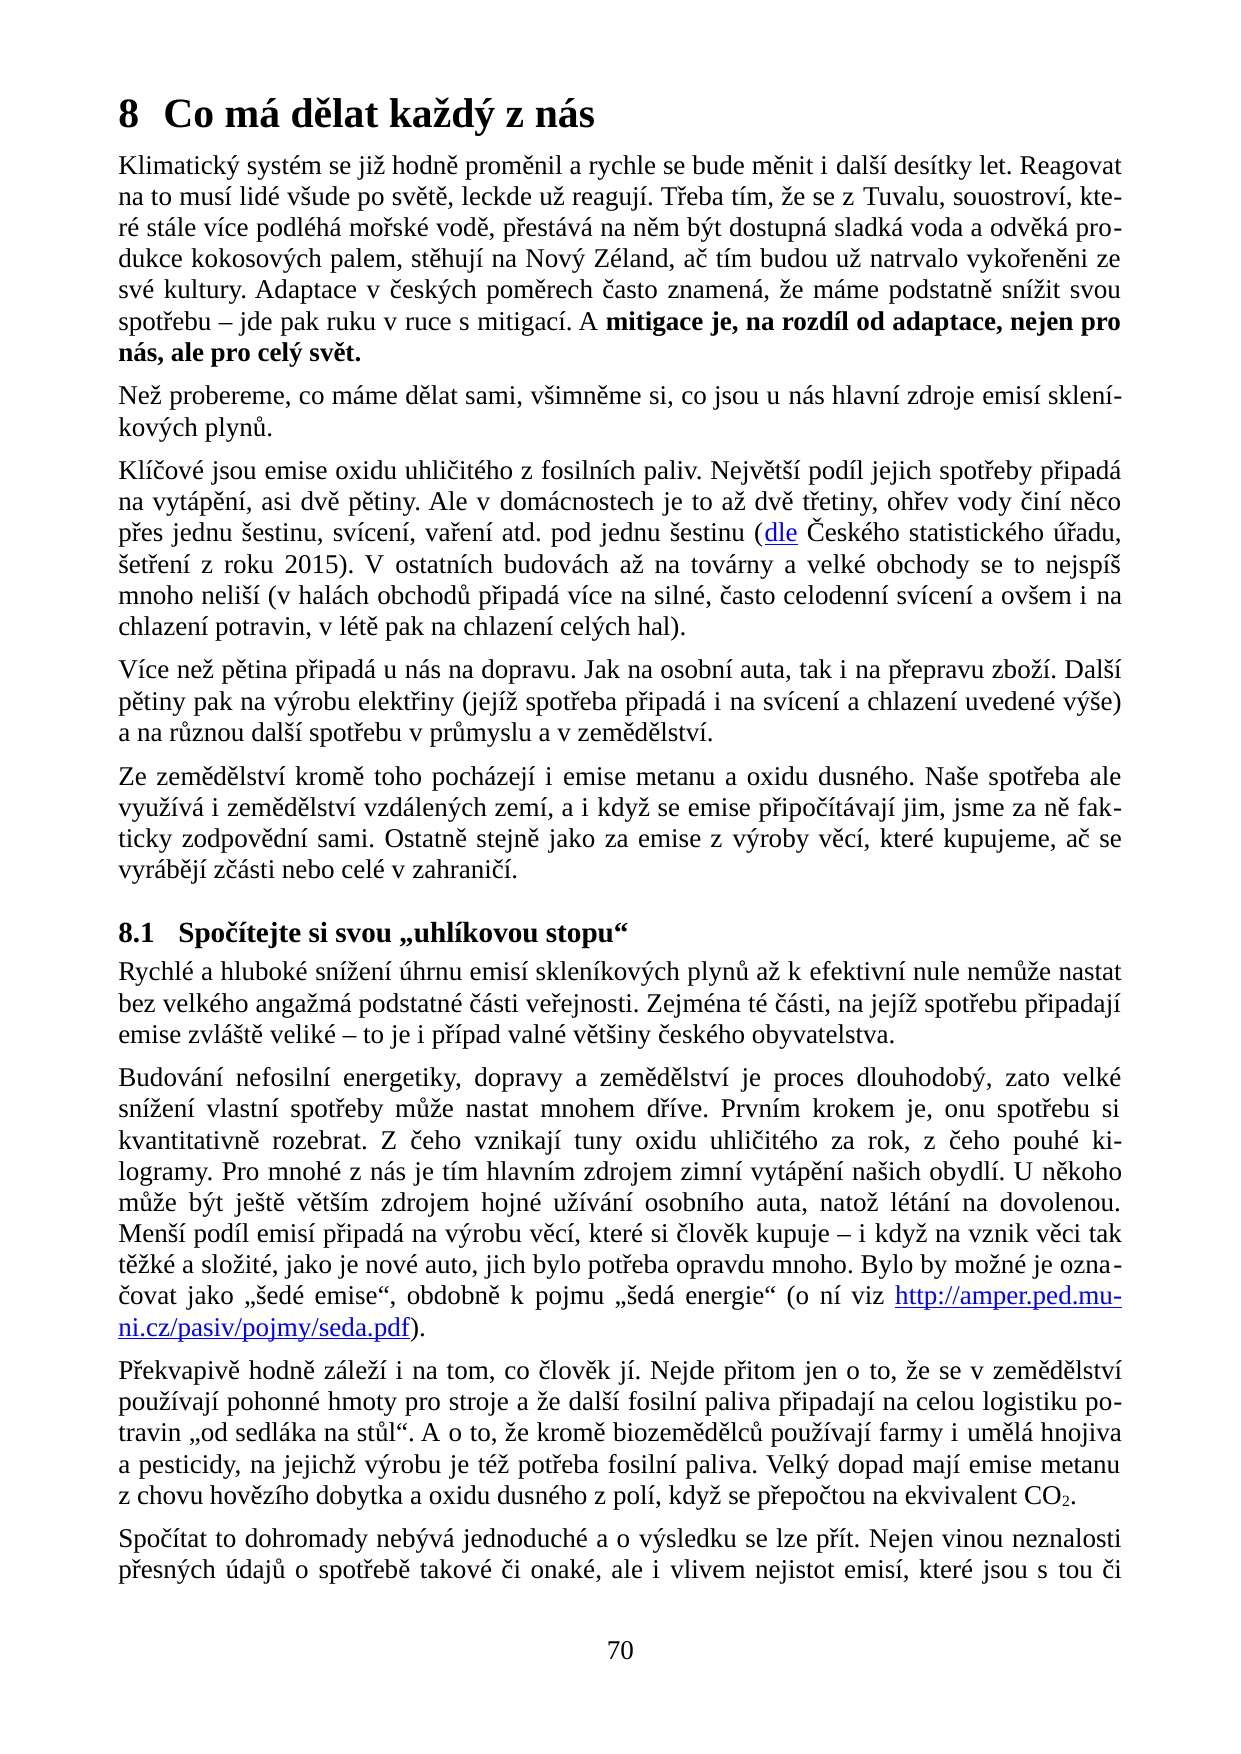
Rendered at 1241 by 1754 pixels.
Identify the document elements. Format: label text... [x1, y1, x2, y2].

text Rychlé a hluboké snížení úhrnu emisí skleníkových plynů až k⁠ efektivní nule nemůže nastat bez velkého angažmá podstatné části veřejnosti. Zejména té části, na jejíž spotřebu připadají emise zvláště veliké – to je i⁠ případ valné většiny českého obyvatelstva. [118, 956, 1122, 1049]
subtitle Co má dělat každý z⁠ nás [118, 88, 1122, 136]
text Klíčové jsou emise oxidu uhličitého z⁠ fosilních paliv. Největší podíl jejich spotřeby připadá na vytápění, asi dvě pětiny. Ale v⁠ domácnostech je to až dvě třetiny, ohřev vody činí něco přes jednu šestinu, svícení, vaření atd. pod jednu šestinu (dle Českého statistického úřadu, šetření z⁠ roku 2015). V⁠ ostatních budovách až na továrny a velké obchody se to nejspíš mnoho neliší (v⁠ halách obchodů připadá více na silné, často celodenní svícení a ovšem i⁠ na chlazení potravin, v⁠ létě pak na chlazení celých hal). [118, 454, 1122, 641]
text Než probereme, co máme dělat sami, všimněme si, co jsou u⁠ nás hlavní zdroje emisí sklení­kových plynů. [118, 379, 1122, 442]
text Ze zemědělství kromě toho pocházejí i⁠ emise metanu a oxidu dusného. Naše spotřeba ale využívá i⁠ zemědělství vzdálených zemí, a i⁠ když se emise připočítávají jim, jsme za ně fak­ticky zodpovědní sami. Ostatně stejně jako za emise z⁠ výroby věcí, které kupujeme, ač se vyrábějí zčásti nebo celé v⁠ zahraničí. [118, 759, 1122, 884]
text Spočítat to dohromady nebývá jednoduché a o⁠ výsledku se lze přít. Nejen vinou neznalosti přesných údajů o⁠ spotřebě takové či onaké, ale i⁠ vlivem nejistot emisí, které jsou s⁠ tou či [118, 1522, 1122, 1585]
subtitle Spočítejte si svou „uhlíkovou stopu“ [118, 916, 1122, 949]
text Překvapivě hodně záleží i⁠ na tom, co člověk jí. Nejde přitom jen o⁠ to, že se v⁠ zemědělství používají pohonné hmoty pro stroje a že další fosilní paliva připadají na celou logistiku po­travin „od sedláka na stůl“. A⁠ o⁠ to, že kromě biozemědělců používají farmy i⁠ umělá hnojiva a pesticidy, na jejichž výrobu je též potřeba fosilní paliva. Velký dopad mají emise metanu z⁠ chovu hovězího dobytka a oxidu dusného z⁠ polí, když se přepočtou na ekvivalent CO2. [118, 1354, 1122, 1510]
text Více než pětina připadá u⁠ nás na dopravu. Jak na osobní auta, tak i⁠ na přepravu zboží. Další pětiny pak na výrobu elektřiny (jejíž spotřeba připadá i⁠ na svícení a chlazení uvedené výše) a na různou další spotřebu v⁠ průmyslu a v⁠ zemědělství. [118, 654, 1122, 747]
text Budování nefosilní energetiky, dopravy a zemědělství je proces dlouhodobý, zato velké snížení vlastní spotřeby může nastat mnohem dříve. Prvním krokem je, onu spotřebu si kvantitativně rozebrat. Z⁠ čeho vznikají tuny oxidu uhličitého za rok, z⁠ čeho pouhé ki­logramy. Pro mnohé z⁠ nás je tím hlavním zdrojem zimní vytápění našich obydlí. U⁠ někoho může být ještě větším zdrojem hojné užívání osobního auta, natož létání na dovolenou. Menší podíl emisí připadá na výrobu věcí, které si člověk kupuje – i⁠ když na vznik věci tak těžké a složité, jako je nové auto, jich bylo potřeba opravdu mnoho. Bylo by možné je ozna­čovat jako „šedé emise“, obdobně k⁠ pojmu „šedá energie“ (o⁠ ní viz http://amper.ped.mu­ni.cz/pasiv/pojmy/seda.pdf). [118, 1061, 1122, 1342]
text Klimatický systém se již hodně proměnil a rychle se bude měnit i⁠ další desítky let. Reagovat na to musí lidé všude po světě, leckde už reagují. Třeba tím, že se z⁠ Tuvalu, souostroví, kte­ré stále více podléhá mořské vodě, přestává na něm být dostupná sladká voda a odvěká pro­dukce kokosových palem, stěhují na Nový Zéland, ač tím budou už natrvalo vykořeněni ze své kultury. Adaptace v⁠ českých poměrech často znamená, že máme podstatně snížit svou spotřebu – jde pak ruku v⁠ ruce s⁠ mitigací. A⁠ mitigace je, na rozdíl od adaptace, nejen pro nás, ale pro celý svět. [118, 149, 1122, 367]
